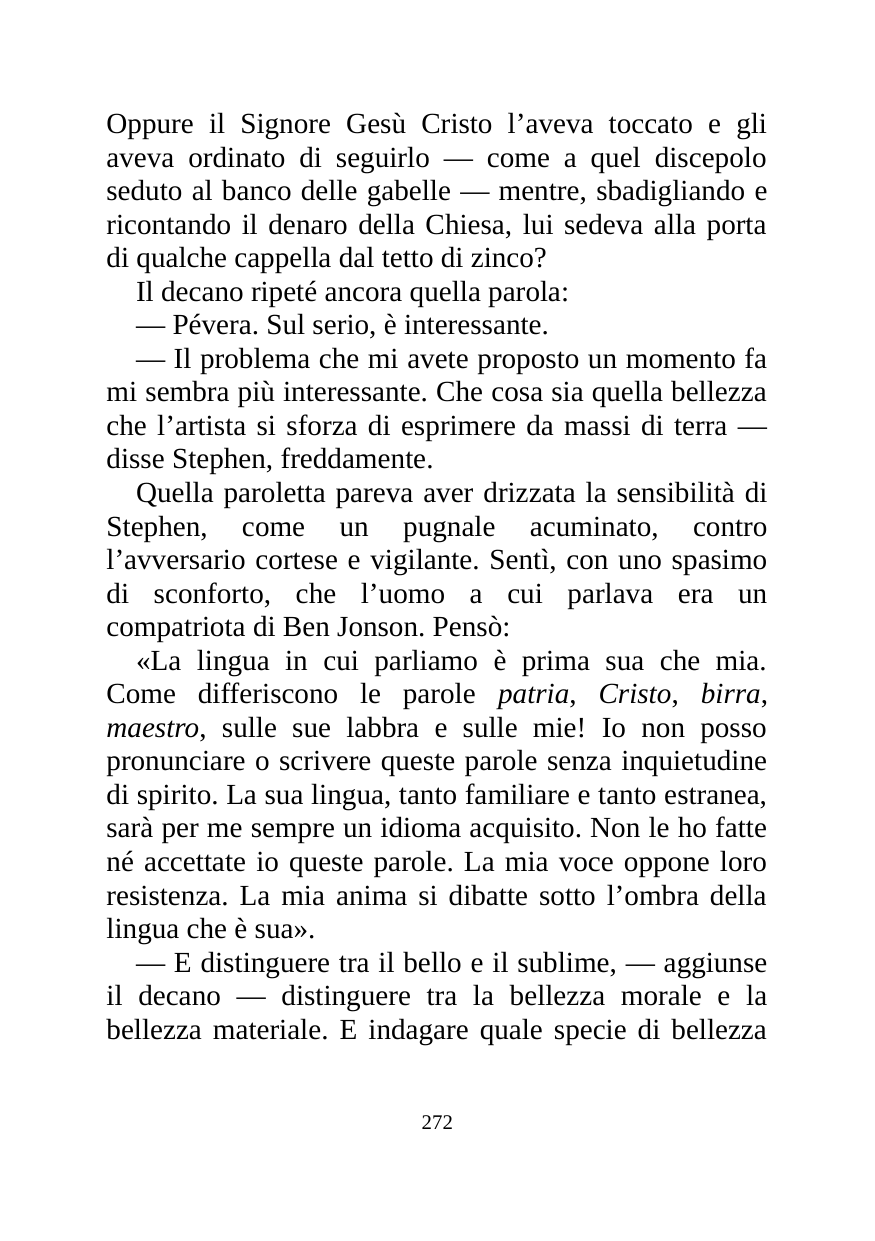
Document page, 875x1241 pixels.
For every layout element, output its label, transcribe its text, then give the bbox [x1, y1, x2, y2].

text — Pévera. Sul serio, è interessante. [106, 307, 768, 341]
text — Il problema che mi avete proposto un momento fa mi sembra più interessante. Che cosa sia quella bellezza che l’artista si sforza di esprimere da massi di terra — disse Stephen, freddamente. [106, 341, 768, 475]
text Quella paroletta pareva aver drizzata la sensibilità di Stephen, come un pugnale acuminato, contro l’avversario cortese e vigilante. Sentì, con uno spasimo di sconforto, che l’uomo a cui parlava era un compatriota di Ben Jonson. Pensò: [106, 475, 768, 643]
text Il decano ripeté ancora quella parola: [106, 274, 768, 307]
text Oppure il Signore Gesù Cristo l’aveva toccato e gli aveva ordinato di seguirlo — come a quel discepolo seduto al banco delle gabelle — mentre, sbadigliando e ricontando il denaro della Chiesa, lui sedeva alla porta di qualche cappella dal tetto di zinco? [106, 106, 768, 274]
text «La lingua in cui parliamo è prima sua che mia. Come differiscono le parole patria, Cristo, birra, maestro, sulle sue labbra e sulle mie! Io non posso pronunciare o scrivere queste parole senza inquietudine di spirito. La sua lingua, tanto familiare e tanto estranea, sarà per me sempre un idioma acquisito. Non le ho fatte né accettate io queste parole. La mia voce oppone loro resistenza. La mia anima si dibatte sotto l’ombra della lingua che è sua». [106, 643, 768, 945]
text — E distinguere tra il bello e il sublime, — aggiunse il decano — distinguere tra la bellezza morale e la bellezza materiale. E indagare quale specie di bellezza [106, 945, 768, 1045]
